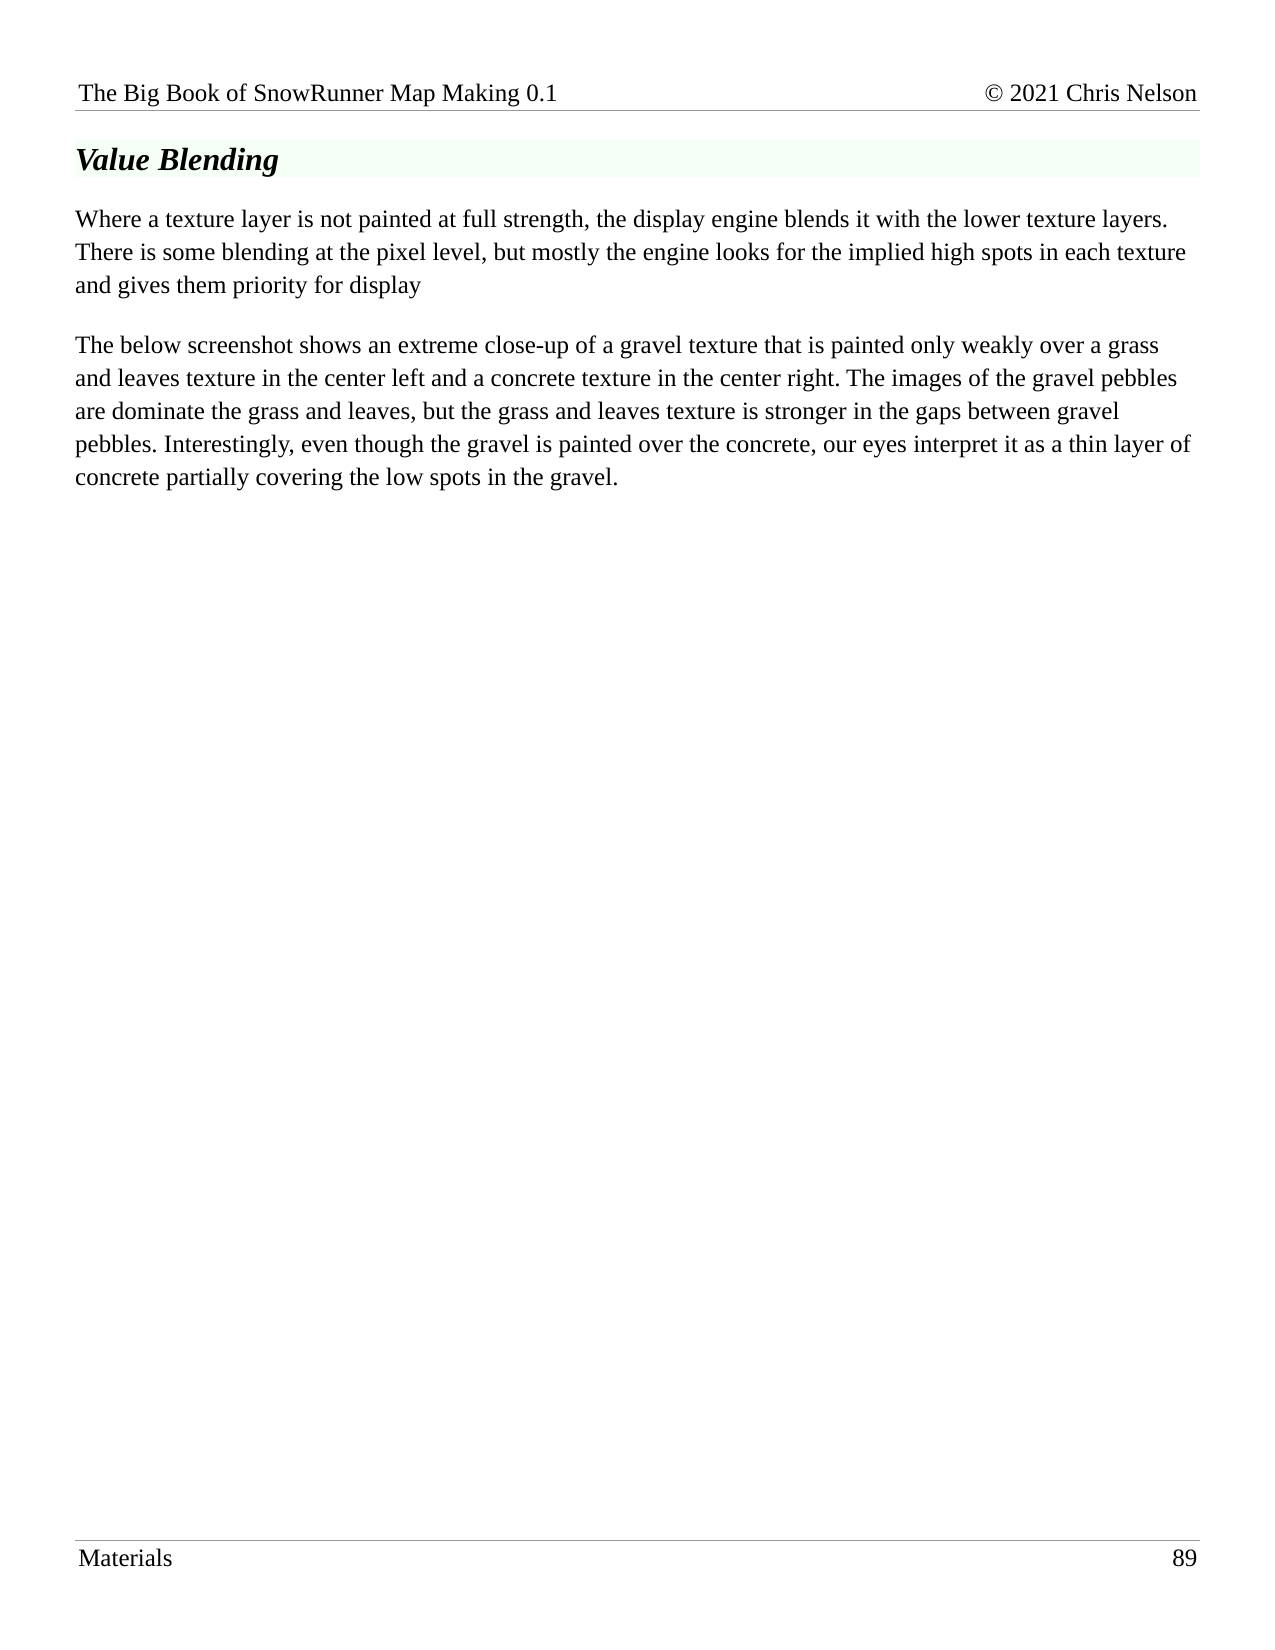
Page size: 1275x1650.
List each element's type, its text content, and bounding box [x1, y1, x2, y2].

text Where a texture layer is not painted at full strength, the display engine blends it with the lower texture layers. There is some blending at the pixel level, but mostly the engine looks for the implied high spots in each texture and gives them priority for display [75, 204, 1200, 298]
text The below screenshot shows an extreme close-up of a gravel texture that is painted only weakly over a grass and leaves texture in the center left and a concrete texture in the center right. The images of the gravel pebbles are dominate the grass and leaves, but the grass and leaves texture is stronger in the gaps between gravel pebbles. Interestingly, even though the gravel is painted over the concrete, our eyes interpret it as a thin layer of concrete partially covering the low spots in the gravel. [75, 330, 1200, 491]
subtitle Value Blending [75, 140, 1200, 177]
